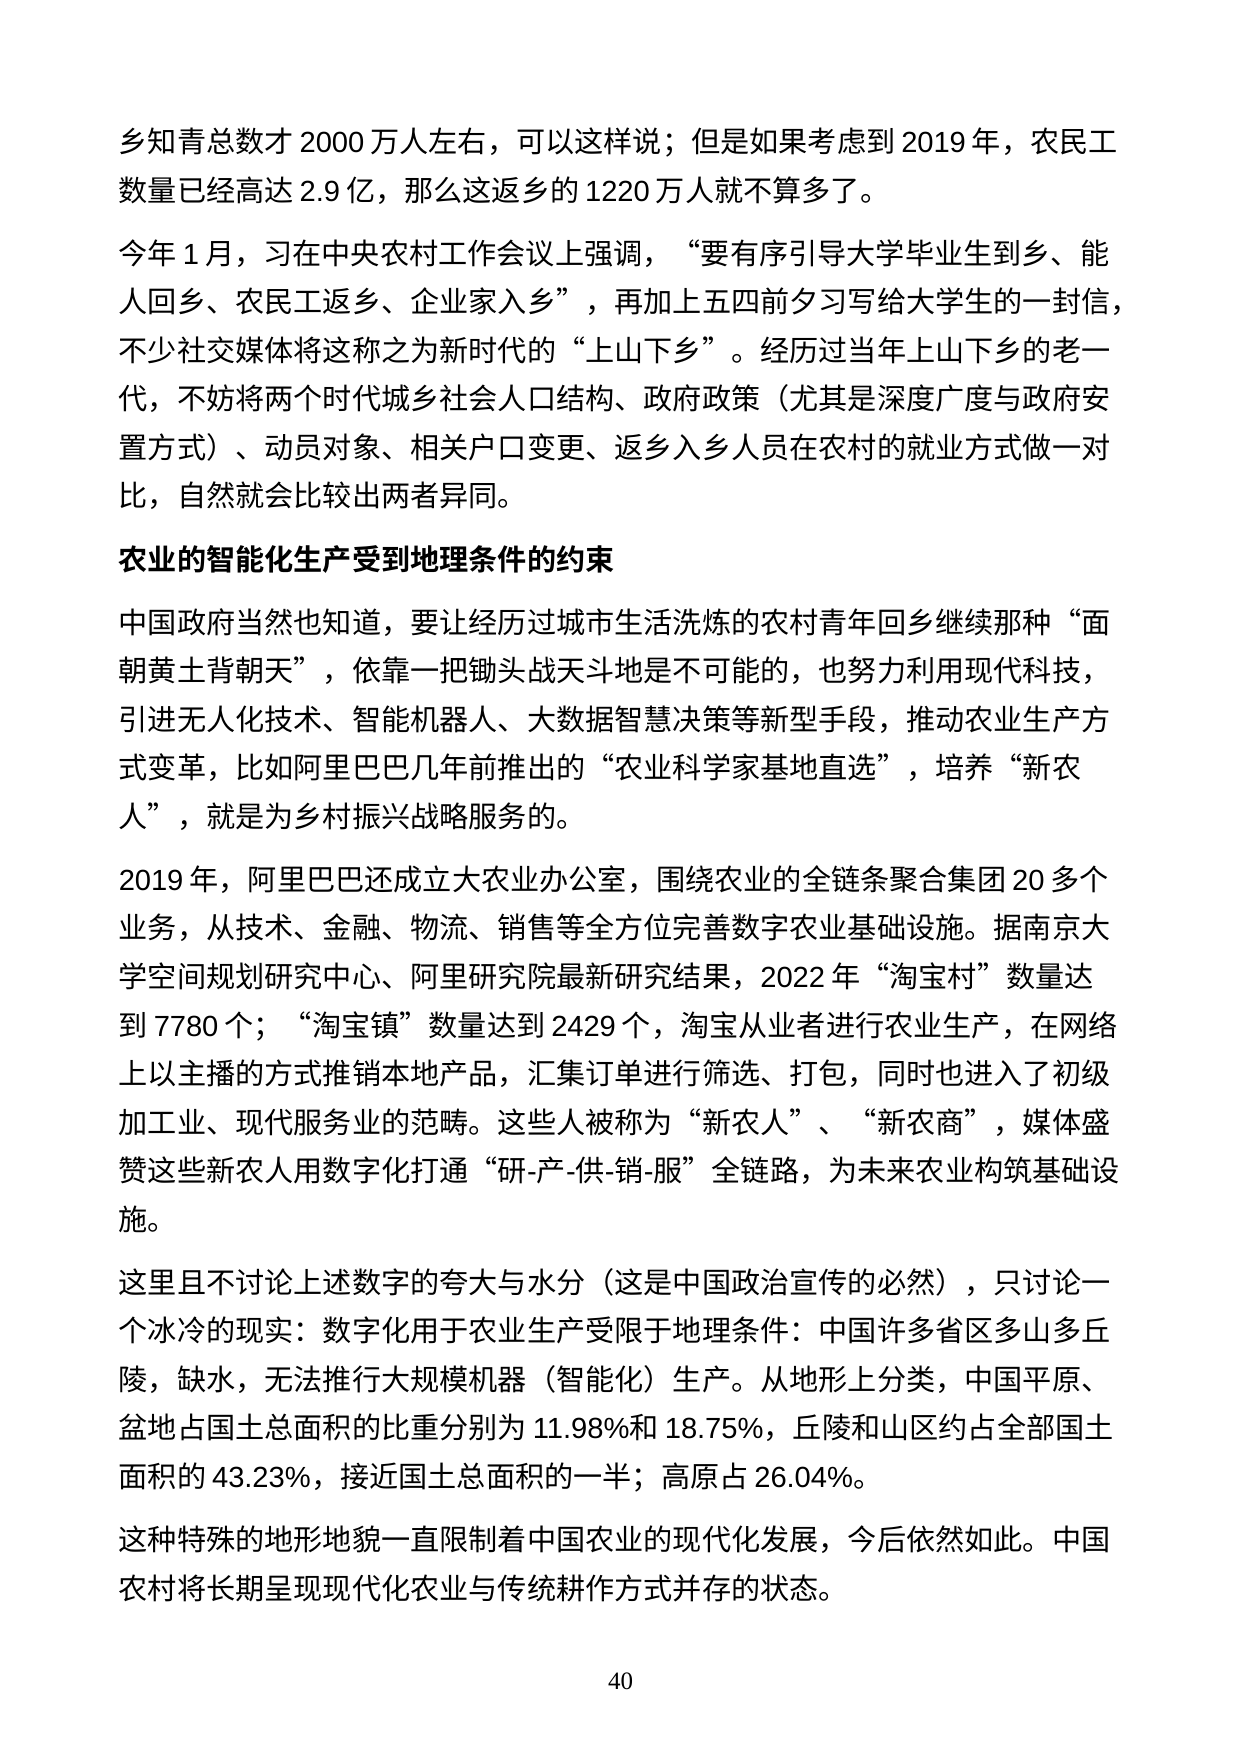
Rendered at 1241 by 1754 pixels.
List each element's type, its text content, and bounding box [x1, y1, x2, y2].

text 今年1月，习在中央农村工作会议上强调，“要有序引导大学毕业生到乡、能人回乡、农民工返乡、企业家入乡”，再加上五四前夕习写给大学生的一封信，不少社交媒体将这称之为新时代的“上山下乡”。经历过当年上山下乡的老一代，不妨将两个时代城乡社会人口结构、政府政策（尤其是深度广度与政府安置方式）、动员对象、相关户口变更、返乡入乡人员在农村的就业方式做一对比，自然就会比较出两者异同。 [118, 230, 1122, 515]
text 农业的智能化生产受到地理条件的约束 [118, 536, 1122, 578]
text 2019年，阿里巴巴还成立大农业办公室，围绕农业的全链条聚合集团20多个业务，从技术、金融、物流、销售等全方位完善数字农业基础设施。据南京大学空间规划研究中心、阿里研究院最新研究结果，2022年“淘宝村”数量达到7780个；“淘宝镇”数量达到2429个，淘宝从业者进行农业生产，在网络上以主播的方式推销本地产品，汇集订单进行筛选、打包，同时也进入了初级加工业、现代服务业的范畴。这些人被称为“新农人”、“新农商”，媒体盛赞这些新农人用数字化打通“研-产-供-销-服”全链路，为未来农业构筑基础设施。 [118, 856, 1122, 1238]
text 这里且不讨论上述数字的夸大与水分（这是中国政治宣传的必然），只讨论一个冰冷的现实：数字化用于农业生产受限于地理条件：中国许多省区多山多丘陵，缺水，无法推行大规模机器（智能化）生产。从地形上分类，中国平原、盆地占国土总面积的比重分别为11.98%和18.75%，丘陵和山区约占全部国土面积的43.23%，接近国土总面积的一半；高原占26.04%。 [118, 1259, 1122, 1496]
text 中国政府当然也知道，要让经历过城市生活洗炼的农村青年回乡继续那种“面朝黄土背朝天”，依靠一把锄头战天斗地是不可能的，也努力利用现代科技，引进无人化技术、智能机器人、大数据智慧决策等新型手段，推动农业生产方式变革，比如阿里巴巴几年前推出的“农业科学家基地直选”，培养“新农人”，就是为乡村振兴战略服务的。 [118, 599, 1122, 836]
text 这种特殊的地形地貌一直限制着中国农业的现代化发展，今后依然如此。中国农村将长期呈现现代化农业与传统耕作方式并存的状态。 [118, 1517, 1122, 1607]
text 乡知青总数才2000万人左右，可以这样说；但是如果考虑到2019年，农民工数量已经高达2.9亿，那么这返乡的1220万人就不算多了。 [118, 118, 1122, 209]
